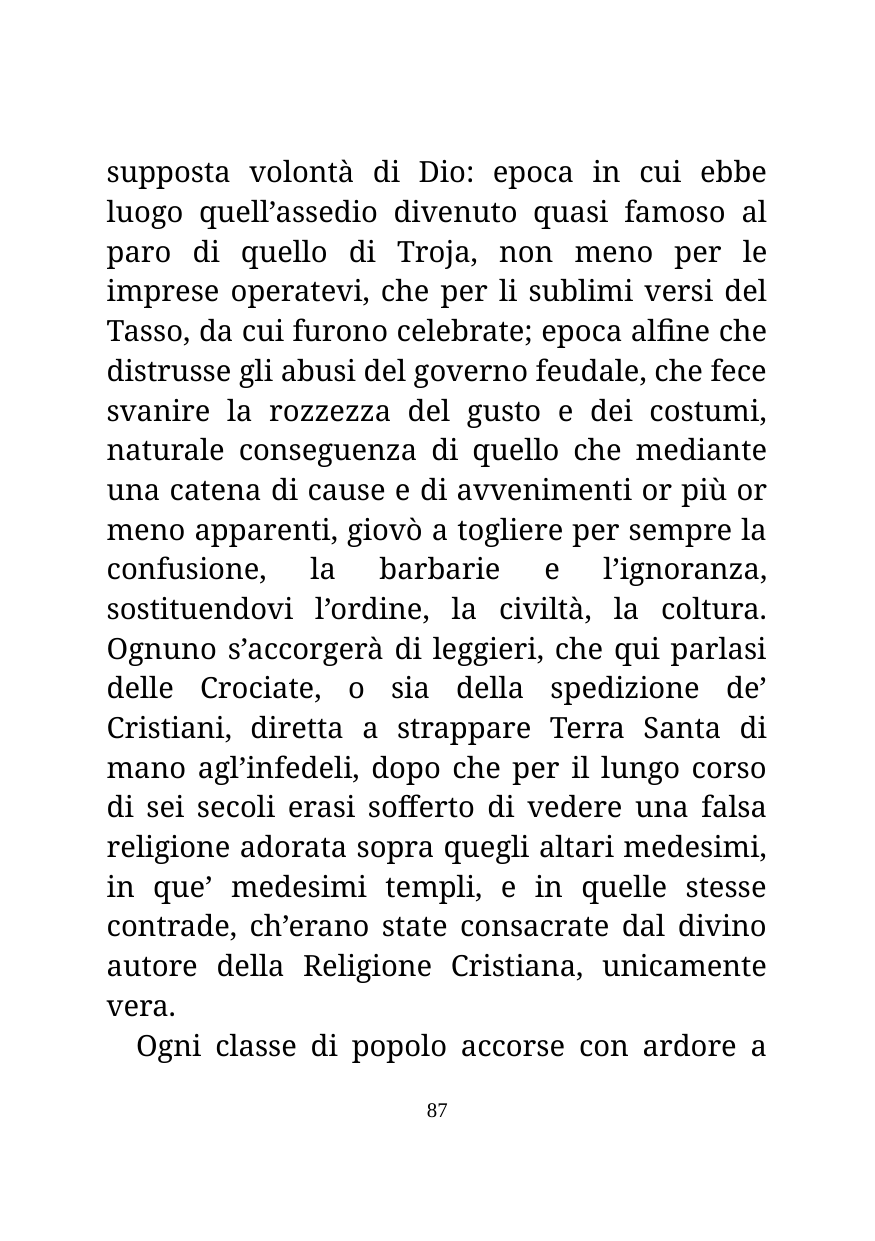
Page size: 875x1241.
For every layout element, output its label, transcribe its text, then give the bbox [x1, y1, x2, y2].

text supposta volontà di Dio: epoca in cui ebbe luogo quell’assedio divenuto quasi famoso al paro di quello di Troja, non meno per le imprese operatevi, che per li sublimi versi del Tasso, da cui furono celebrate; epoca alfine che distrusse gli abusi del governo feudale, che fece svanire la rozzezza del gusto e dei costumi, naturale conseguenza di quello che mediante una catena di cause e di avvenimenti or più or meno apparenti, giovò a togliere per sempre la confusione, la barbarie e l’ignoranza, sostituendovi l’ordine, la civiltà, la coltura. Ognuno s’accorgerà di leggieri, che qui parlasi delle Crociate, o sia della spedizione de’ Cristiani, diretta a strappare Terra Santa di mano agl’infedeli, dopo che per il lungo corso di sei secoli erasi sofferto di vedere una falsa religione adorata sopra quegli altari medesimi, in que’ medesimi templi, e in quelle stesse contrade, ch’erano state consacrate dal divino autore della Religione Cristiana, unicamente vera. [106, 152, 768, 1025]
text Ogni classe di popolo accorse con ardore a [106, 1025, 768, 1064]
